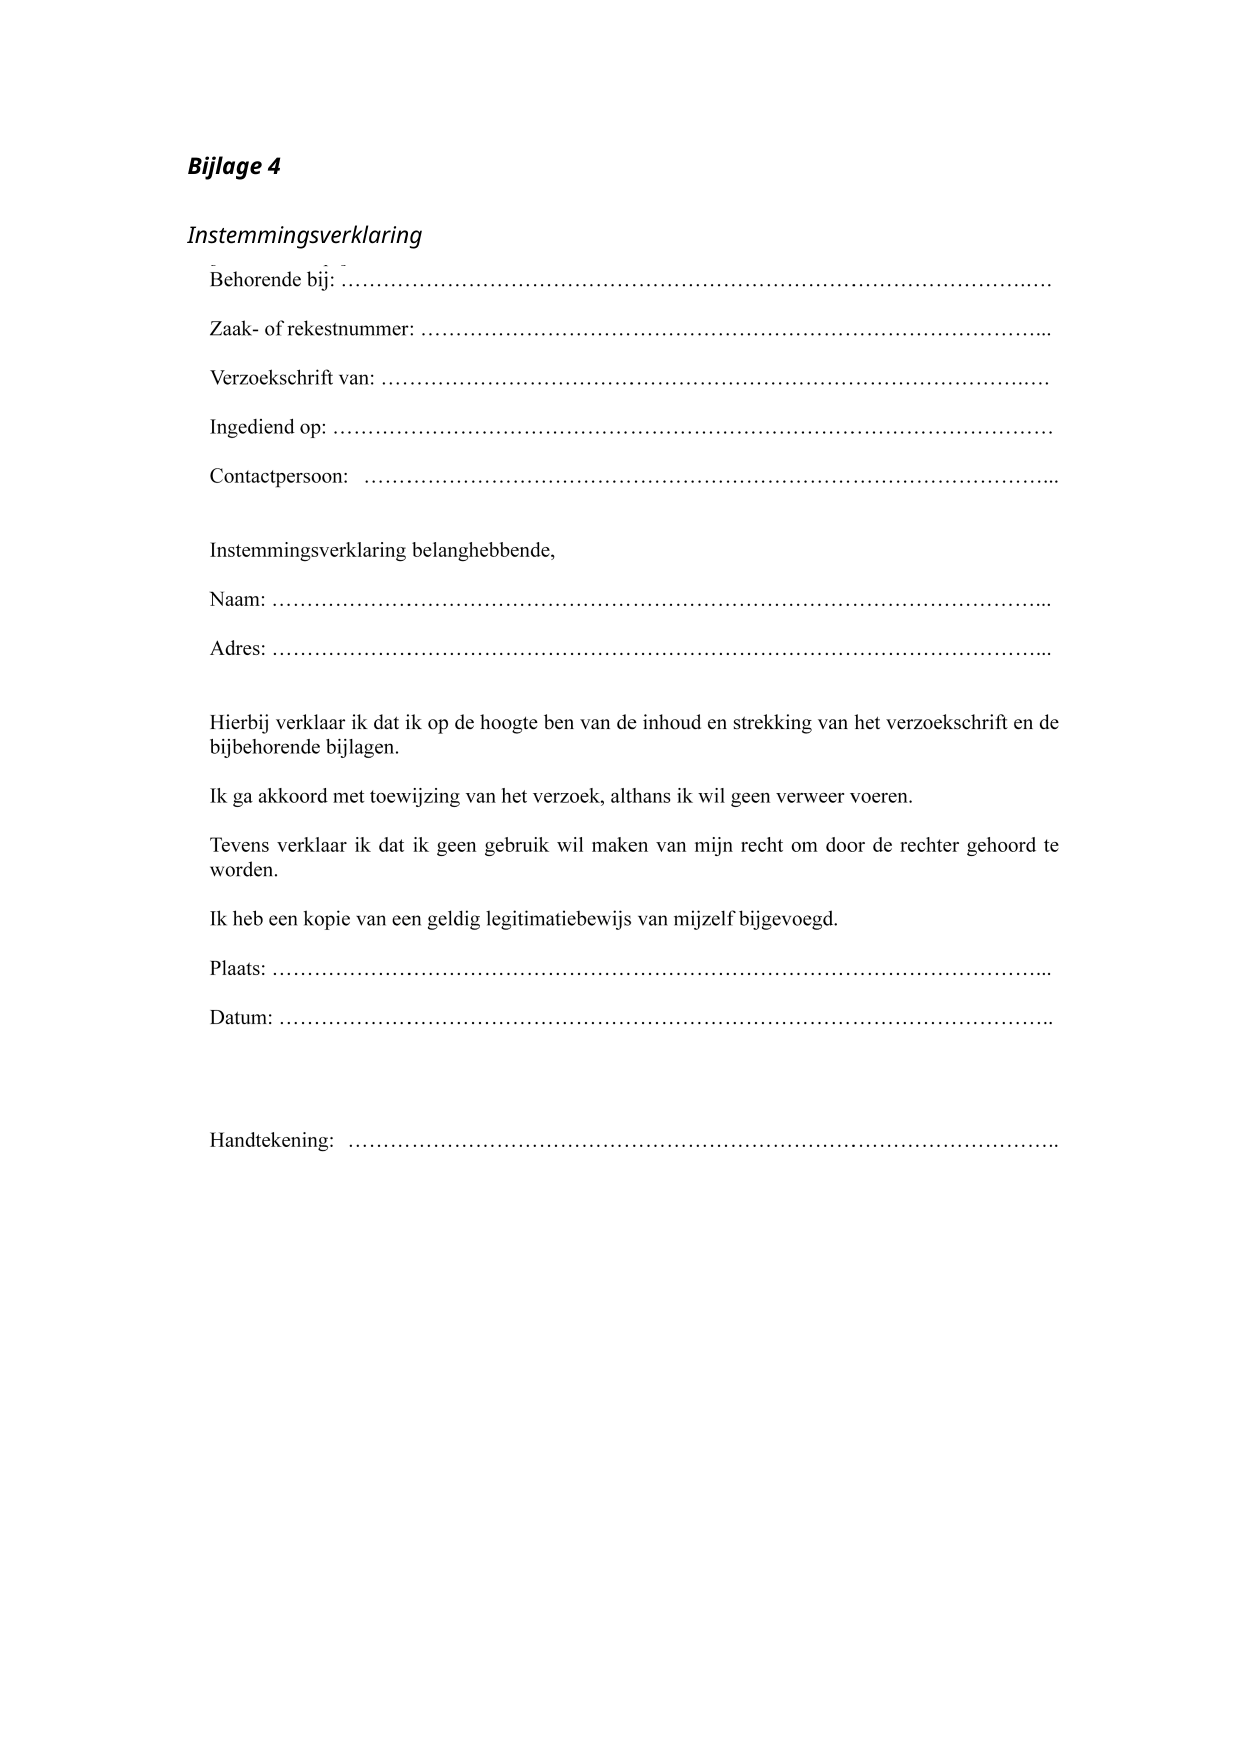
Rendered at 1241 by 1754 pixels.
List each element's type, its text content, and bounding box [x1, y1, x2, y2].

subtitle Bijlage 4 [187, 150, 1053, 181]
picture [187, 265, 1075, 1159]
subtitle Instemmingsverklaring [187, 219, 1053, 250]
